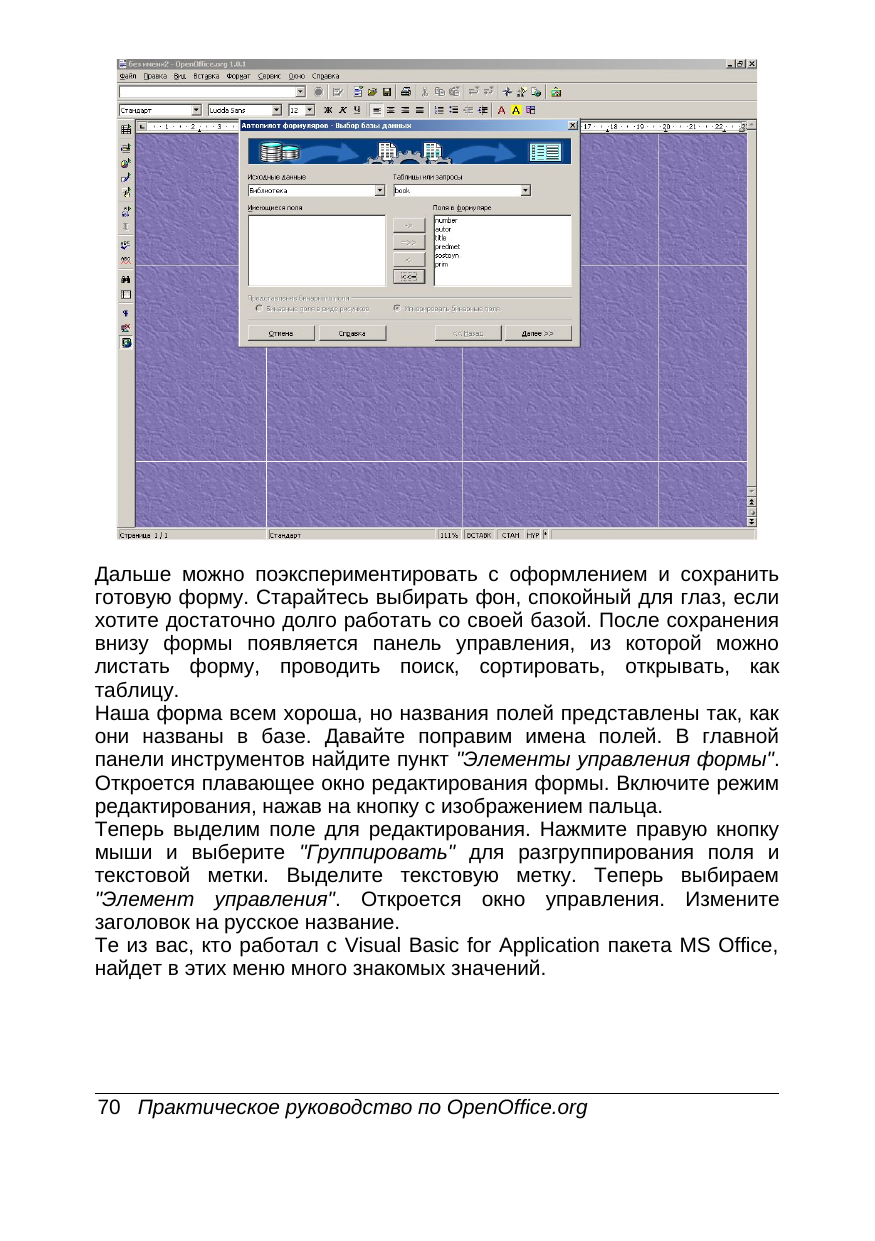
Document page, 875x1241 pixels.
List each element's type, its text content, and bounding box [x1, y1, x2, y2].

text Дальше можно поэкспериментировать с оформлением и сохранить готовую форму. Старайтесь выбирать фон, спокойный для глаз, если хотите достаточно долго работать со своей базой. После сохранения внизу формы появляется панель управления, из которой можно листать форму, проводить поиск, сортировать, открывать, как таблицу. [94, 562, 779, 702]
text Наша форма всем хороша, но названия полей представлены так, как они названы в базе. Давайте поправим имена полей. В главной панели инструментов найдите пункт "Элементы управления формы". Откроется плавающее окно редактирования формы. Включите режим редактирования, нажав на кнопку с изображением пальца. [94, 702, 779, 818]
text Теперь выделим поле для редактирования. Нажмите правую кнопку мыши и выберите "Группировать" для разгруппирования поля и текстовой метки. Выделите текстовую метку. Теперь выбираем "Элемент управления". Откроется окно управления. Измените заголовок на русское название. [94, 818, 779, 934]
text Те из вас, кто работал с Visual Basic for Application пакета MS Office, найдет в этих меню много знакомых значений. [94, 934, 779, 980]
picture [116, 59, 758, 540]
